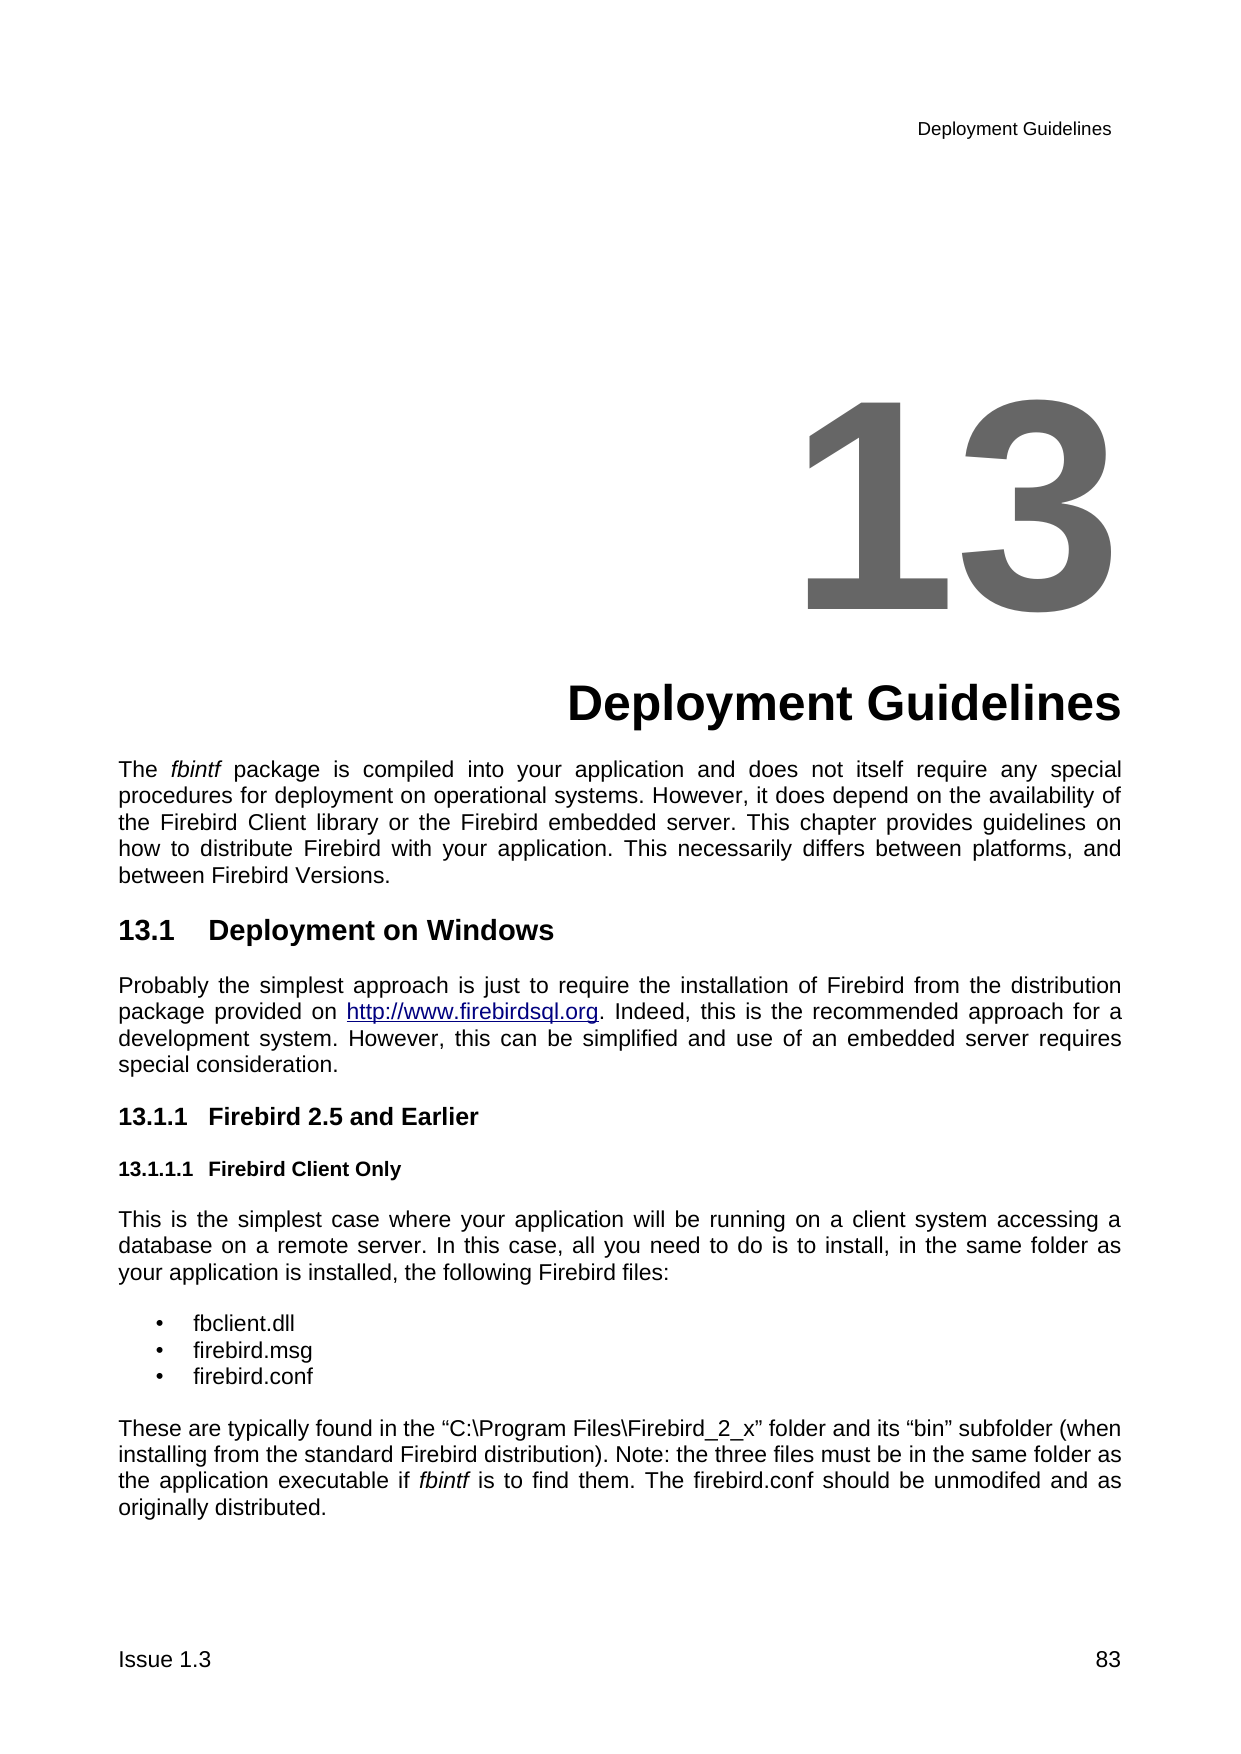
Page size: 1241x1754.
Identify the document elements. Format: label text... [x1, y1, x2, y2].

text This is the simplest case where your application will be running on a client system accessing a database on a remote server. In this case, all you need to do is to install, in the same folder as your application is installed, the following Firebird files: [118, 1206, 1122, 1285]
text The fbintf package is compiled into your application and does not itself require any special procedures for deployment on operational systems. However, it does depend on the availability of the Firebird Client library or the Firebird embedded server. This chapter provides guidelines on how to distribute Firebird with your application. This necessarily differs between platforms, and between Firebird Versions. [118, 756, 1122, 888]
subtitle Deployment Guidelines [81, 328, 1122, 731]
list firebird.conf [156, 1363, 1122, 1389]
subtitle Firebird 2.5 and Earlier [118, 1102, 1122, 1131]
list firebird.msg [156, 1337, 1122, 1363]
list fbclient.dll [156, 1310, 1122, 1337]
text Probably the simplest approach is just to require the installation of Firebird from the distribution package provided on http://www.firebirdsql.org. Indeed, this is the recommended approach for a development system. However, this can be simplified and use of an embedded server requires special consideration. [118, 972, 1122, 1077]
subtitle Firebird Client Only [118, 1157, 1122, 1181]
text These are typically found in the “C:\Program Files\Firebird_2_x” folder and its “bin” subfolder (when installing from the standard Firebird distribution). Note: the three files must be in the same folder as the application executable if fbintf is to find them. The firebird.conf should be unmodifed and as originally distributed. [118, 1415, 1122, 1520]
subtitle Deployment on Windows [118, 913, 1122, 946]
